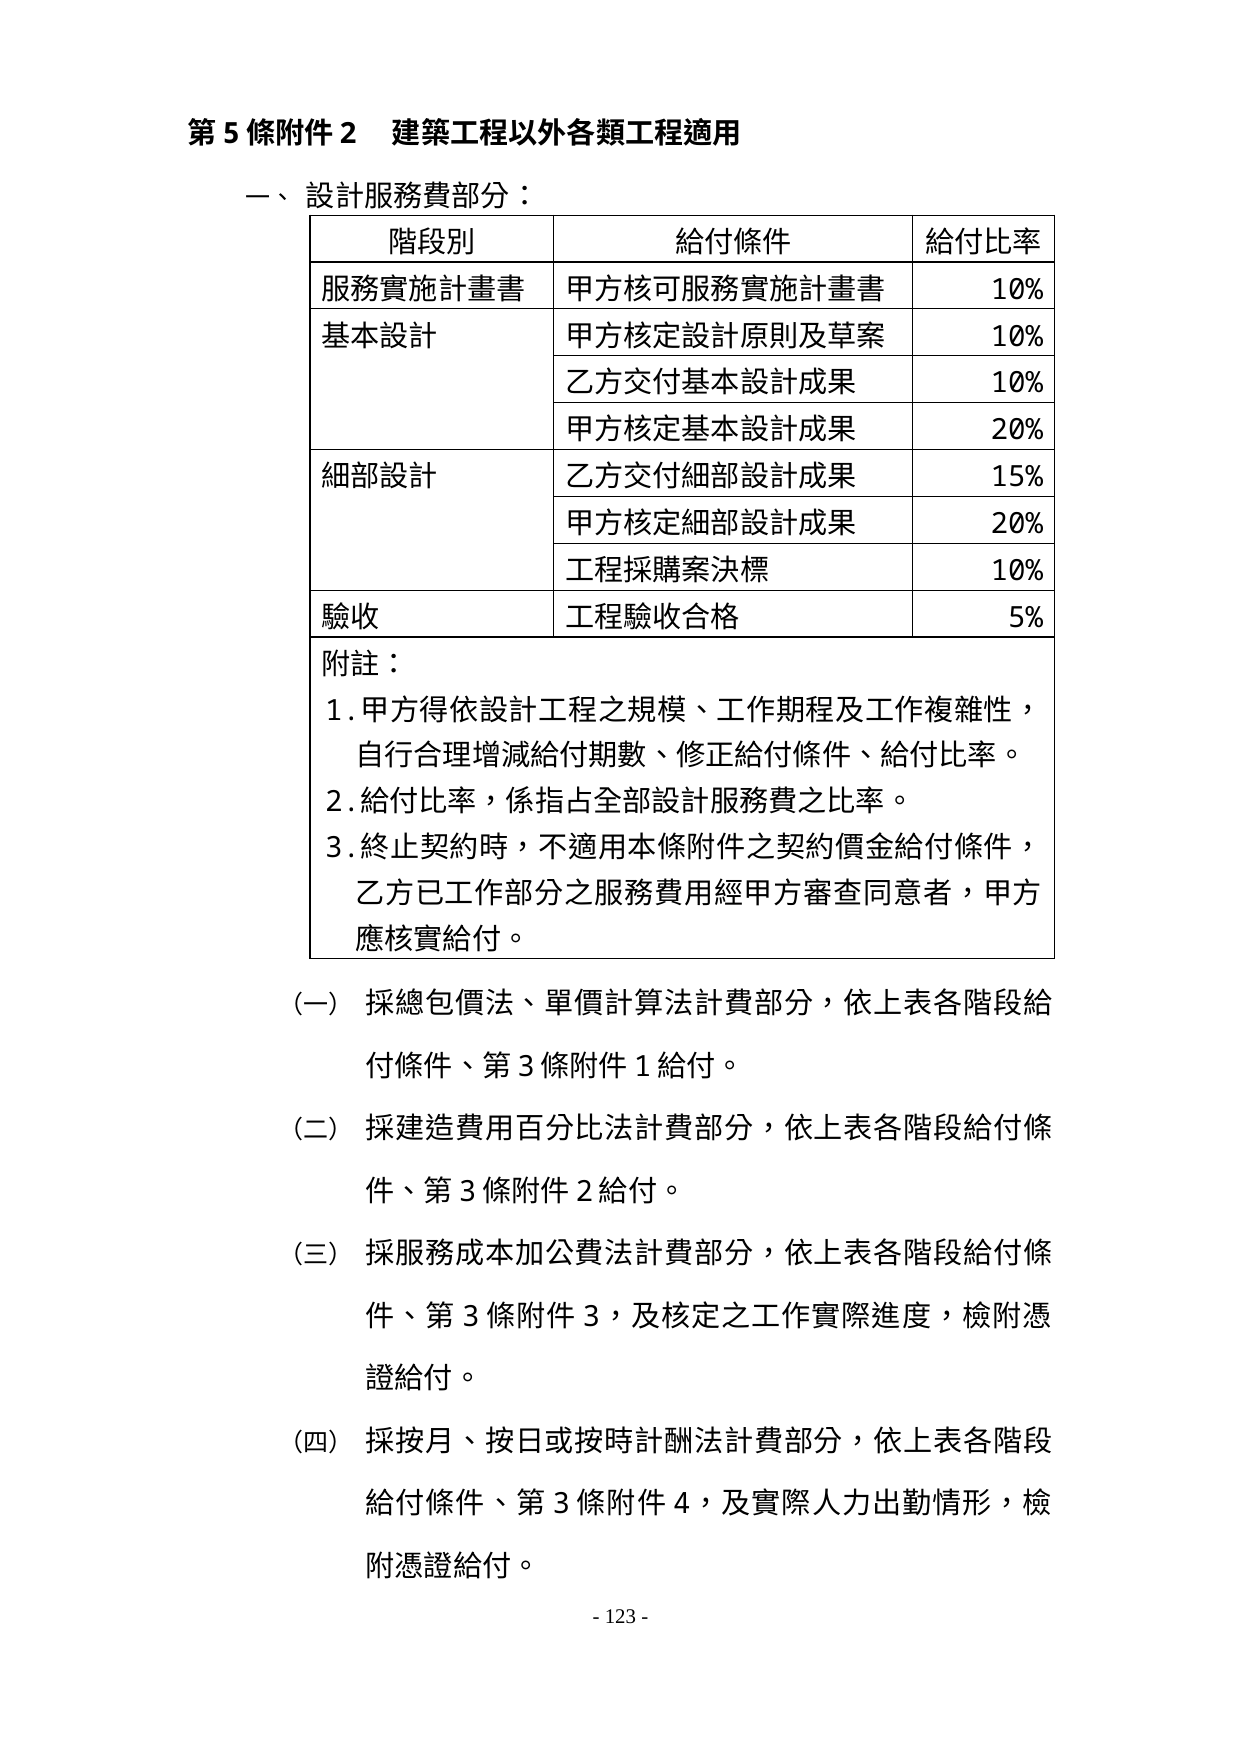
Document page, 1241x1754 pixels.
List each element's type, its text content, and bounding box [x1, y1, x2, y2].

table_cell 工程驗收合格 [554, 591, 912, 636]
list 採服務成本加公費法計費部分，依上表各階段給付條件、第3條附件3，及核定之工作實際進度，檢附憑證給付。 [278, 1209, 1053, 1397]
list 採總包價法、單價計算法計費部分，依上表各階段給付條件、第3條附件1給付。 [278, 959, 1053, 1084]
table_cell 15% [913, 450, 1054, 496]
table_cell 服務實施計畫書 [311, 263, 553, 308]
list 採按月、按日或按時計酬法計費部分，依上表各階段給付條件、第3條附件4，及實際人力出勤情形，檢附憑證給付。 [278, 1397, 1053, 1584]
table_cell 甲方核定基本設計成果 [554, 403, 912, 449]
list 採建造費用百分比法計費部分，依上表各階段給付條件、第3條附件2給付。 [278, 1084, 1053, 1209]
table_header 給付比率 [913, 216, 1054, 261]
table_cell 甲方核可服務實施計畫書 [554, 263, 912, 308]
table_cell 附註： 1.甲方得依設計工程之規模、工作期程及工作複雜性，自行合理增減給付期數、修正給付條件、給付比率。 2.給付比率，係指占全部設計服務費之比率。 3.終止契約時，不適用本條附件之契約價金給付條件，乙方已工作部分之服務費用經甲方審查同意者，甲方應核實給付。 [311, 638, 1054, 958]
table_cell 10% [913, 263, 1054, 308]
table_cell 甲方核定細部設計成果 [554, 497, 912, 543]
table_cell 10% [913, 544, 1054, 589]
table_cell 乙方交付基本設計成果 [554, 356, 912, 402]
table_cell 乙方交付細部設計成果 [554, 450, 912, 496]
list 設計服務費部分： [245, 152, 1053, 214]
table_cell 細部設計 [311, 450, 553, 589]
table_header 階段別 [311, 216, 553, 261]
table_cell 驗收 [311, 591, 553, 636]
text 第5條附件2 建築工程以外各類工程適用 [187, 89, 1053, 152]
table_cell 20% [913, 497, 1054, 543]
table_header 給付條件 [554, 216, 912, 261]
table_cell 基本設計 [311, 309, 553, 449]
table_cell 工程採購案決標 [554, 544, 912, 589]
table_cell 10% [913, 309, 1054, 355]
table_cell 10% [913, 356, 1054, 402]
table_cell 甲方核定設計原則及草案 [554, 309, 912, 355]
table_cell 20% [913, 403, 1054, 449]
table_cell 5% [913, 591, 1054, 636]
